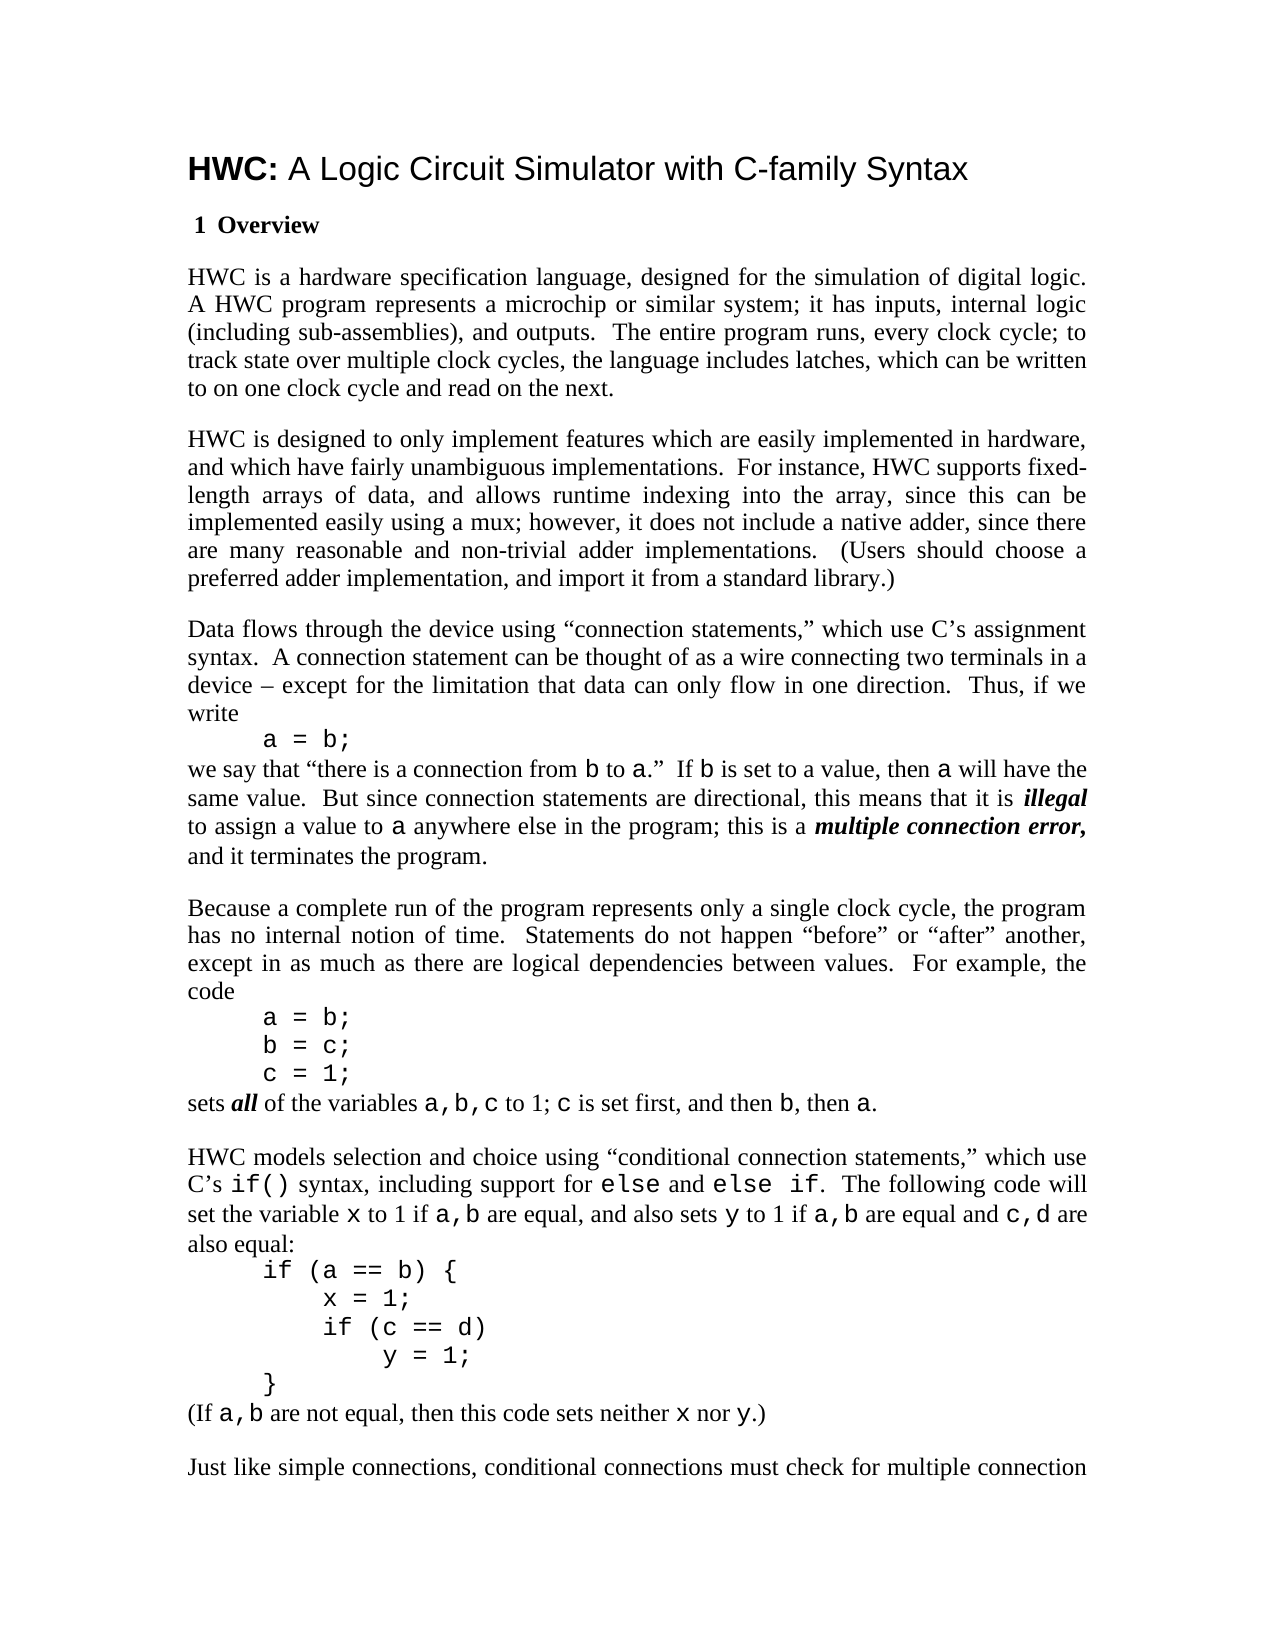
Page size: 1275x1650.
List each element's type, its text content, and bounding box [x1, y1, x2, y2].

subtitle HWC: A Logic Circuit Simulator with C-family Syntax [187, 150, 1087, 187]
list Overview [187, 211, 1087, 239]
text if (a == b) { x = 1; if (c == d) y = 1; } [262, 1258, 1087, 1399]
text HWC is designed to only implement features which are easily implemented in hardware, and which have fairly unambiguous implementations. For instance, HWC supports fixed-length arrays of data, and allows runtime indexing into the array, since this can be implemented easily using a mux; however, it does not include a native adder, since there are many reasonable and non-trivial adder implementations. (Users should choose a preferred adder implementation, and import it from a standard library.) [187, 425, 1087, 592]
text we say that “there is a connection from b to a.” If b is set to a value, then a will have the same value. But since connection statements are directional, this means that it is illegal to assign a value to a anywhere else in the program; this is a multiple connection error, and it terminates the program. [187, 755, 1087, 870]
text (If a,b are not equal, then this code sets neither x nor y.) [187, 1399, 1087, 1429]
text Data flows through the device using “connection statements,” which use C’s assignment syntax. A connection statement can be thought of as a wire connecting two terminals in a device – except for the limitation that data can only flow in one direction. Thus, if we write [187, 616, 1087, 726]
text a = b; b = c; c = 1; [262, 1004, 1087, 1089]
text Because a complete run of the program represents only a single clock cycle, the program has no internal notion of time. Statements do not happen “before” or “after” another, except in as much as there are logical dependencies between values. For example, the code [187, 894, 1087, 1004]
text HWC is a hardware specification language, designed for the simulation of digital logic. A HWC program represents a microchip or similar system; it has inputs, internal logic (including sub-assemblies), and outputs. The entire program runs, every clock cycle; to track state over multiple clock cycles, the language includes latches, which can be written to on one clock cycle and read on the next. [187, 263, 1087, 401]
text HWC models selection and choice using “conditional connection statements,” which use C’s if() syntax, including support for else and else if. The following code will set the variable x to 1 if a,b are equal, and also sets y to 1 if a,b are equal and c,d are also equal: [187, 1143, 1087, 1258]
text Just like simple connections, conditional connections must check for multiple connection [187, 1453, 1087, 1481]
text a = b; [262, 726, 1087, 755]
text sets all of the variables a,b,c to 1; c is set first, and then b, then a. [187, 1089, 1087, 1119]
